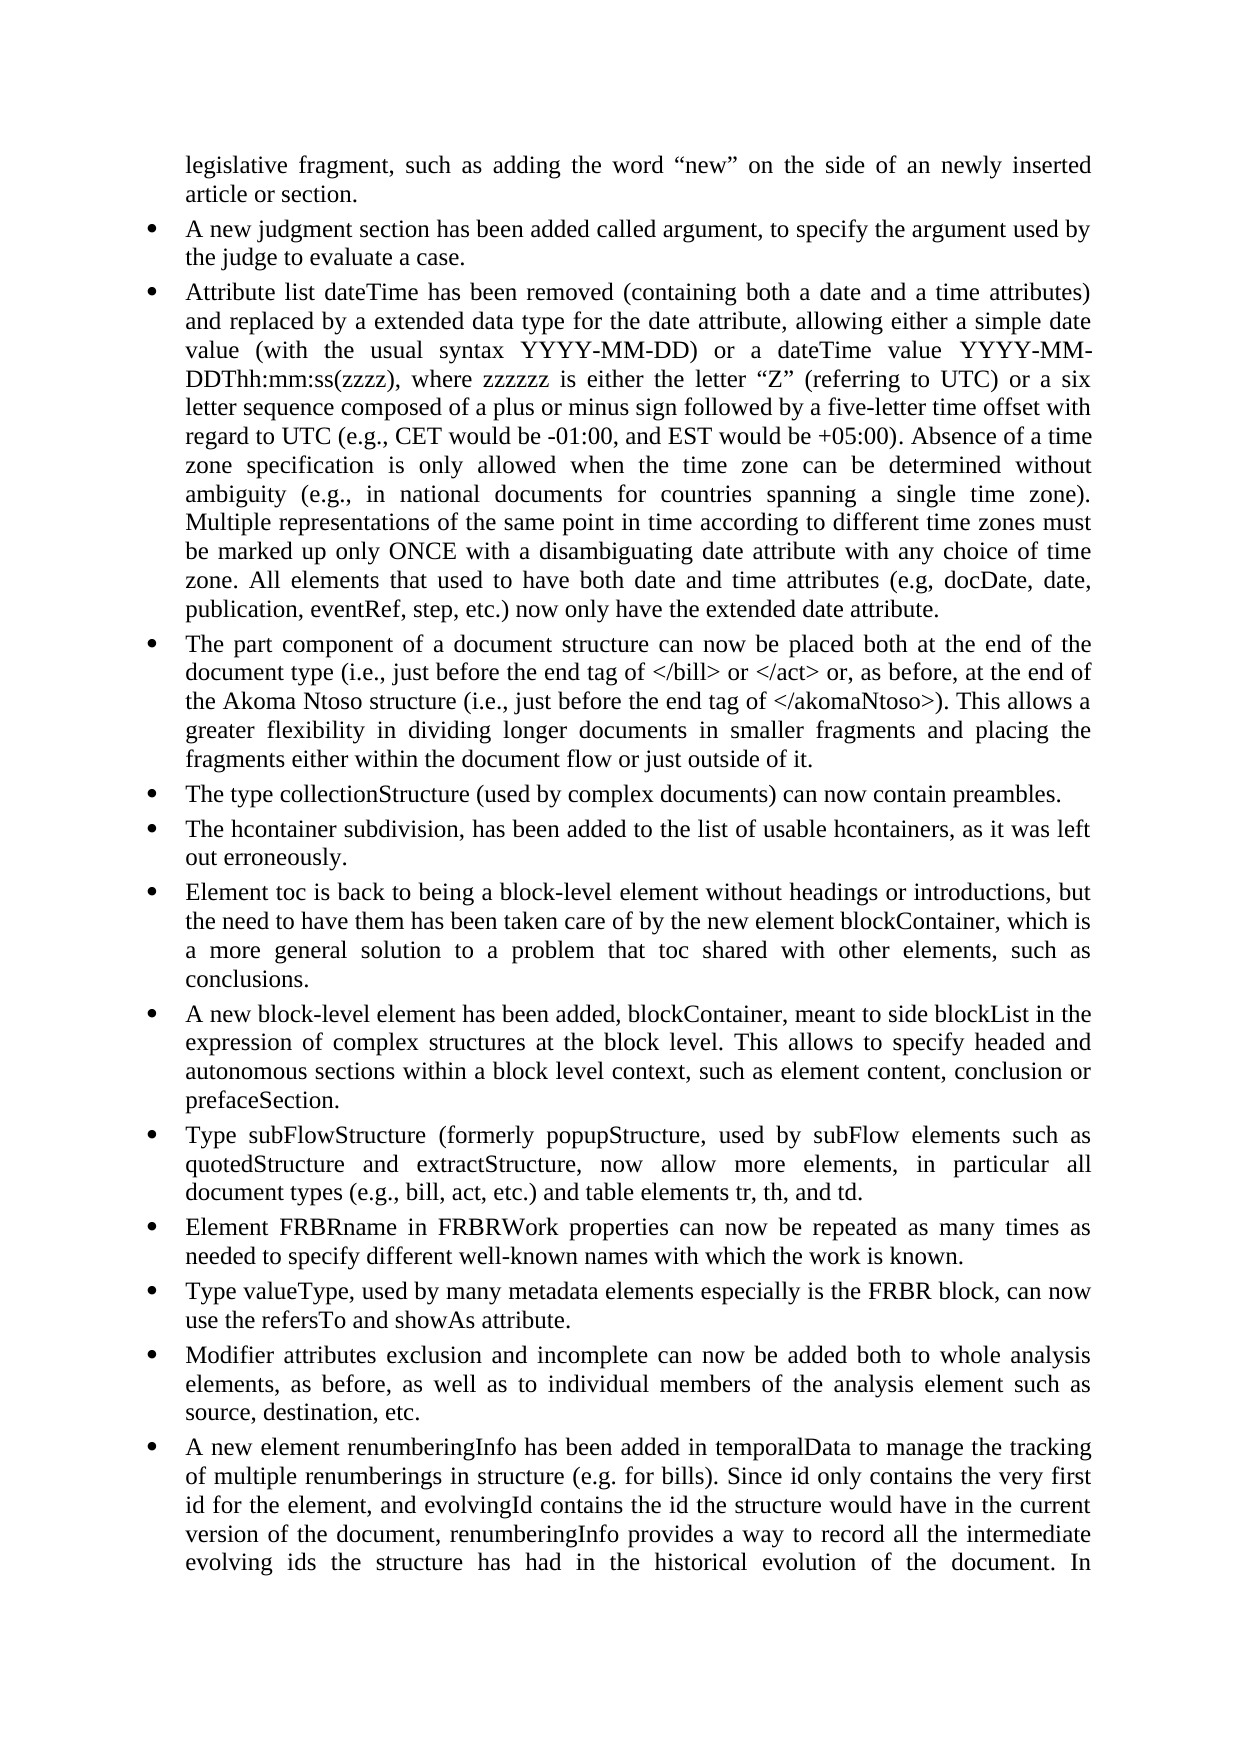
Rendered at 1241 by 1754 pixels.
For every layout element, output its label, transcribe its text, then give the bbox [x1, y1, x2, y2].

list Element toc is back to being a block-level element without headings or introductions, but the need to have them has been taken care of by the new element blockContainer, which is a more general solution to a problem that toc shared with other elements, such as conclusions. [148, 877, 1092, 992]
list Element FRBRname in FRBRWork properties can now be repeated as many times as needed to specify different well-known names with which the work is known. [148, 1212, 1092, 1270]
list Modifier attributes exclusion and incomplete can now be added both to whole analysis elements, as before, as well as to individual members of the analysis element such as source, destination, etc. [148, 1340, 1092, 1426]
list legislative fragment, such as adding the word “new” on the side of an newly inserted article or section. [148, 150, 1092, 207]
list Attribute list dateTime has been removed (containing both a date and a time attributes) and replaced by a extended data type for the date attribute, allowing either a simple date value (with the usual syntax YYYY-MM-DD) or a dateTime value YYYY-MM-DDThh:mm:ss(zzzz), where zzzzzz is either the letter “Z” (referring to UTC) or a six letter sequence composed of a plus or minus sign followed by a five-letter time offset with regard to UTC (e.g., CET would be -01:00, and EST would be +05:00). Absence of a time zone specification is only allowed when the time zone can be determined without ambiguity (e.g., in national documents for countries spanning a single time zone). Multiple representations of the same point in time according to different time zones must be marked up only ONCE with a disambiguating date attribute with any choice of time zone. All elements that used to have both date and time attributes (e.g, docDate, date, publication, eventRef, step, etc.) now only have the extended date attribute. [148, 277, 1092, 622]
list Type subFlowStructure (formerly popupStructure, used by subFlow elements such as quotedStructure and extractStructure, now allow more elements, in particular all document types (e.g., bill, act, etc.) and table elements tr, th, and td. [148, 1120, 1092, 1206]
list The type collectionStructure (used by complex documents) can now contain preambles. [148, 779, 1092, 807]
list The part component of a document structure can now be placed both at the end of the document type (i.e., just before the end tag of </bill> or </act> or, as before, at the end of the Akoma Ntoso structure (i.e., just before the end tag of </akomaNtoso>). This allows a greater flexibility in dividing longer documents in smaller fragments and placing the fragments either within the document flow or just outside of it. [148, 629, 1092, 772]
list A new block-level element has been added, blockContainer, meant to side blockList in the expression of complex structures at the block level. This allows to specify headed and autonomous sections within a block level context, such as element content, conclusion or prefaceSection. [148, 999, 1092, 1114]
list The hcontainer subdivision, has been added to the list of usable hcontainers, as it was left out erroneously. [148, 814, 1092, 871]
list A new judgment section has been added called argument, to specify the argument used by the judge to evaluate a case. [148, 214, 1092, 271]
list A new element renumberingInfo has been added in temporalData to manage the tracking of multiple renumberings in structure (e.g. for bills). Since id only contains the very first id for the element, and evolvingId contains the id the structure would have in the current version of the document, renumberingInfo provides a way to record all the intermediate evolving ids the structure has had in the historical evolution of the document. In [148, 1432, 1092, 1576]
list Type valueType, used by many metadata elements especially is the FRBR block, can now use the refersTo and showAs attribute. [148, 1276, 1092, 1334]
